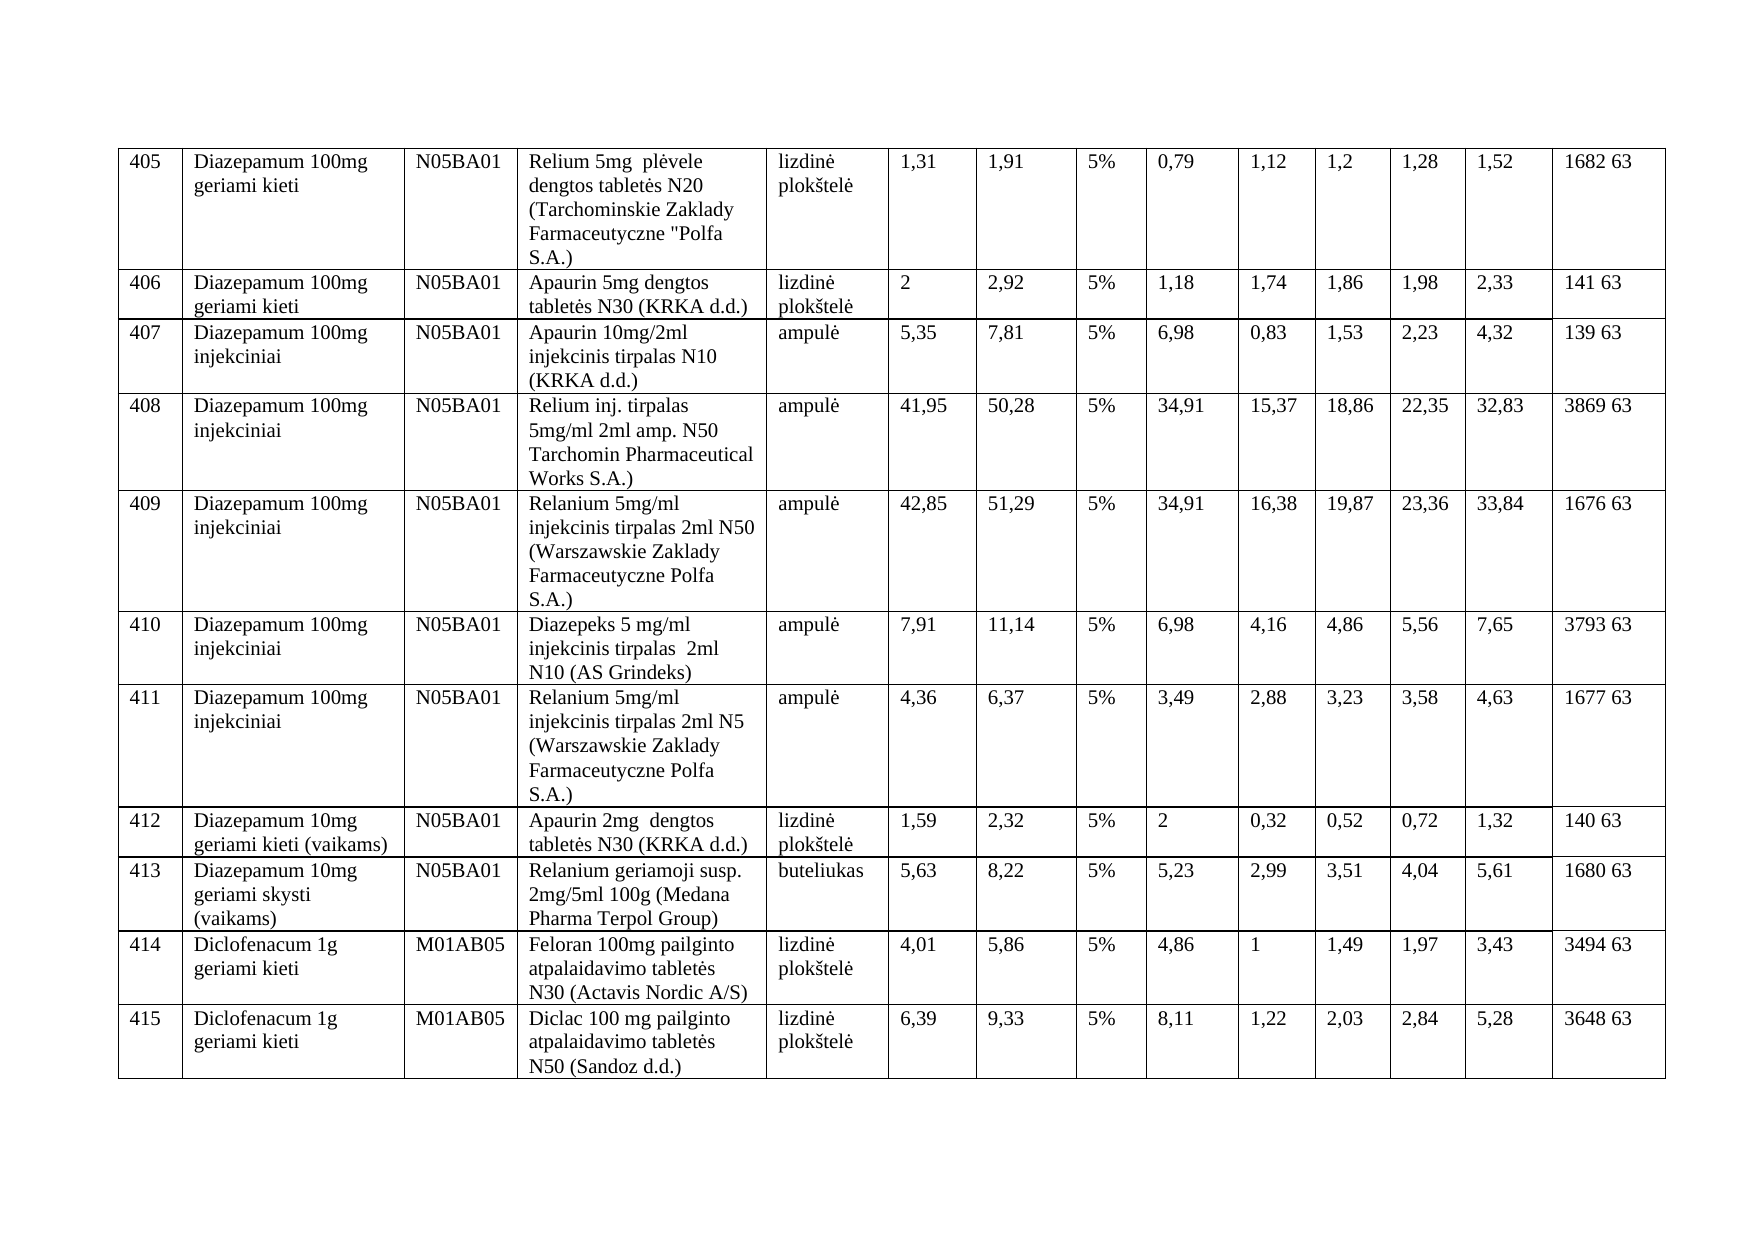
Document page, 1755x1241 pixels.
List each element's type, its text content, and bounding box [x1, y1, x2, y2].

table_cell Diazepamum 100mg injekciniai [183, 491, 404, 611]
table_cell 1,32 [1466, 808, 1552, 856]
table_cell 412 [119, 808, 182, 856]
table_cell 6,98 [1147, 320, 1238, 392]
table_cell 7,81 [977, 320, 1076, 392]
table_cell Apaurin 2mg dengtos tabletės N30 (KRKA d.d.) [518, 808, 766, 856]
table_cell 4,86 [1316, 612, 1390, 684]
table_cell 51,29 [977, 491, 1076, 611]
table_cell 1680 63 [1553, 857, 1665, 930]
table_cell 41,95 [889, 394, 976, 490]
table_cell 5,28 [1466, 1005, 1552, 1078]
table_cell 140 63 [1553, 807, 1665, 856]
table_cell 4,63 [1466, 685, 1552, 806]
table_cell 5% [1077, 270, 1146, 318]
table_cell 411 [119, 685, 182, 806]
table_cell 5% [1077, 612, 1146, 684]
table_cell 413 [119, 858, 182, 930]
table_cell Feloran 100mg pailginto atpalaidavimo tabletės N30 (Actavis Nordic A/S) [518, 932, 766, 1004]
table_cell ampulė [767, 612, 888, 684]
table_cell 3793 63 [1553, 612, 1665, 684]
table_cell 5,63 [889, 858, 976, 930]
table_cell M01AB05 [405, 932, 517, 1004]
table_cell 1,28 [1391, 149, 1465, 269]
table_cell 5% [1077, 858, 1146, 930]
table_cell 2,03 [1316, 1005, 1390, 1078]
table_cell 3,23 [1316, 685, 1390, 806]
table_cell Diazepamum 100mg geriami kieti [183, 270, 404, 318]
table_cell 1 [1239, 932, 1315, 1004]
table_cell N05BA01 [405, 149, 517, 269]
table_cell 3648 63 [1553, 1005, 1665, 1078]
table_cell 3,58 [1391, 685, 1465, 806]
table_cell Relanium 5mg/ml injekcinis tirpalas 2ml N5 (Warszawskie Zaklady Farmaceutyczne Polfa S.A.) [518, 685, 766, 806]
table_cell 5,23 [1147, 858, 1238, 930]
table_cell 2,33 [1466, 270, 1552, 318]
table_cell 5% [1077, 491, 1146, 611]
table_cell 4,36 [889, 685, 976, 806]
table_cell 0,52 [1316, 808, 1390, 856]
table_cell 405 [119, 149, 182, 269]
table_cell 5% [1077, 149, 1146, 269]
table_cell N05BA01 [405, 394, 517, 490]
table_cell 3,49 [1147, 685, 1238, 806]
table_cell N05BA01 [405, 491, 517, 611]
table_cell ampulė [767, 685, 888, 806]
table_cell 11,14 [977, 612, 1076, 684]
table_cell Relium 5mg plėvele dengtos tabletės N20 (Tarchominskie Zaklady Farmaceutyczne "Polfa S.A.) [518, 149, 766, 269]
table_cell 1,98 [1391, 270, 1465, 318]
table_cell 3,51 [1316, 858, 1390, 930]
table_cell 4,04 [1391, 858, 1465, 930]
table_cell 1,18 [1147, 270, 1238, 318]
table_cell Diclofenacum 1g geriami kieti [183, 1005, 404, 1078]
table_cell 2,84 [1391, 1005, 1465, 1078]
table_cell Apaurin 5mg dengtos tabletės N30 (KRKA d.d.) [518, 270, 766, 318]
table_cell 34,91 [1147, 491, 1238, 611]
table_cell lizdinė plokštelė [767, 1005, 888, 1078]
table_cell ampulė [767, 394, 888, 490]
table_cell Diazepeks 5 mg/ml injekcinis tirpalas 2ml N10 (AS Grindeks) [518, 612, 766, 684]
table_cell lizdinė plokštelė [767, 808, 888, 856]
table_cell 4,86 [1147, 932, 1238, 1004]
table_cell Relanium geriamoji susp. 2mg/5ml 100g (Medana Pharma Terpol Group) [518, 858, 766, 930]
table_cell 0,32 [1239, 808, 1315, 856]
table_cell 0,72 [1391, 808, 1465, 856]
table_cell Diazepamum 100mg injekciniai [183, 394, 404, 490]
table_cell 407 [119, 320, 182, 392]
table_cell 414 [119, 932, 182, 1004]
table_cell 1,52 [1466, 149, 1552, 269]
table_cell 16,38 [1239, 491, 1315, 611]
table_cell N05BA01 [405, 685, 517, 806]
table_cell 1,2 [1316, 149, 1390, 269]
table_cell 1677 63 [1553, 685, 1665, 806]
table_cell N05BA01 [405, 612, 517, 684]
table_cell 3494 63 [1553, 931, 1665, 1004]
table_cell 42,85 [889, 491, 976, 611]
table_cell ampulė [767, 320, 888, 392]
table_cell 1,53 [1316, 320, 1390, 392]
table_cell 1,31 [889, 149, 976, 269]
table_cell 1,59 [889, 808, 976, 856]
table_cell 2,99 [1239, 858, 1315, 930]
table_cell 3,43 [1466, 932, 1552, 1004]
table_cell 4,16 [1239, 612, 1315, 684]
table_cell Diazepamum 10mg geriami skysti (vaikams) [183, 858, 404, 930]
table_cell 18,86 [1316, 394, 1390, 490]
table_cell lizdinė plokštelė [767, 270, 888, 318]
table_cell Apaurin 10mg/2ml injekcinis tirpalas N10 (KRKA d.d.) [518, 320, 766, 392]
table_cell 2,32 [977, 808, 1076, 856]
table_cell 50,28 [977, 394, 1076, 490]
table_cell 5% [1077, 685, 1146, 806]
table_cell N05BA01 [405, 808, 517, 856]
table_cell 2 [889, 270, 976, 318]
table_cell 19,87 [1316, 491, 1390, 611]
table_cell 9,33 [977, 1005, 1076, 1078]
table_cell 4,32 [1466, 320, 1552, 392]
table_cell 33,84 [1466, 491, 1552, 611]
table_cell 5% [1077, 932, 1146, 1004]
table_cell M01AB05 [405, 1005, 517, 1078]
table_cell 1,86 [1316, 270, 1390, 318]
table_cell 1,22 [1239, 1005, 1315, 1078]
table_cell 22,35 [1391, 394, 1465, 490]
table_cell 1682 63 [1553, 149, 1665, 269]
table_cell 1676 63 [1553, 491, 1665, 611]
table_cell lizdinė plokštelė [767, 149, 888, 269]
table_cell 6,37 [977, 685, 1076, 806]
table_cell 2,88 [1239, 685, 1315, 806]
table_cell 6,98 [1147, 612, 1238, 684]
table_cell 7,65 [1466, 612, 1552, 684]
table_cell 3869 63 [1553, 394, 1665, 490]
table_cell 34,91 [1147, 394, 1238, 490]
table_cell Diclac 100 mg pailginto atpalaidavimo tabletės N50 (Sandoz d.d.) [518, 1005, 766, 1078]
table_cell Diazepamum 100mg injekciniai [183, 320, 404, 392]
table_cell N05BA01 [405, 270, 517, 318]
table_cell 7,91 [889, 612, 976, 684]
table_cell Diazepamum 100mg injekciniai [183, 612, 404, 684]
table_cell 4,01 [889, 932, 976, 1004]
table_cell 1,74 [1239, 270, 1315, 318]
table_cell N05BA01 [405, 320, 517, 392]
table_cell Diazepamum 100mg geriami kieti [183, 149, 404, 269]
table_cell 1,12 [1239, 149, 1315, 269]
table_cell Diazepamum 100mg injekciniai [183, 685, 404, 806]
table_cell 2,23 [1391, 320, 1465, 392]
table_cell 5,35 [889, 320, 976, 392]
table_cell lizdinė plokštelė [767, 932, 888, 1004]
table_cell 6,39 [889, 1005, 976, 1078]
table_cell 1,49 [1316, 932, 1390, 1004]
table_cell 141 63 [1553, 270, 1665, 318]
table_cell 5,86 [977, 932, 1076, 1004]
table_cell 410 [119, 612, 182, 684]
table_cell Diazepamum 10mg geriami kieti (vaikams) [183, 808, 404, 856]
table_cell 15,37 [1239, 394, 1315, 490]
table_cell 5% [1077, 320, 1146, 392]
table_cell 2 [1147, 808, 1238, 856]
table_cell 2,92 [977, 270, 1076, 318]
table_cell 0,83 [1239, 320, 1315, 392]
table_cell N05BA01 [405, 858, 517, 930]
table_cell 406 [119, 270, 182, 318]
table_cell Diclofenacum 1g geriami kieti [183, 932, 404, 1004]
table_cell 415 [119, 1005, 182, 1078]
table_cell 5% [1077, 808, 1146, 856]
table_cell 1,97 [1391, 932, 1465, 1004]
table_cell ampulė [767, 491, 888, 611]
table_cell 408 [119, 394, 182, 490]
table_cell 139 63 [1553, 319, 1665, 392]
table_cell 5,56 [1391, 612, 1465, 684]
table_cell Relanium 5mg/ml injekcinis tirpalas 2ml N50 (Warszawskie Zaklady Farmaceutyczne Polfa S.A.) [518, 491, 766, 611]
table_cell 0,79 [1147, 149, 1238, 269]
table_cell 5% [1077, 1005, 1146, 1078]
table_cell 1,91 [977, 149, 1076, 269]
table_cell 409 [119, 491, 182, 611]
table_cell 5% [1077, 394, 1146, 490]
table_cell 8,11 [1147, 1005, 1238, 1078]
table_cell buteliukas [767, 858, 888, 930]
table_cell 5,61 [1466, 858, 1552, 930]
table_cell Relium inj. tirpalas 5mg/ml 2ml amp. N50 Tarchomin Pharmaceutical Works S.A.) [518, 394, 766, 490]
table_cell 8,22 [977, 858, 1076, 930]
table_cell 32,83 [1466, 394, 1552, 490]
table_cell 23,36 [1391, 491, 1465, 611]
